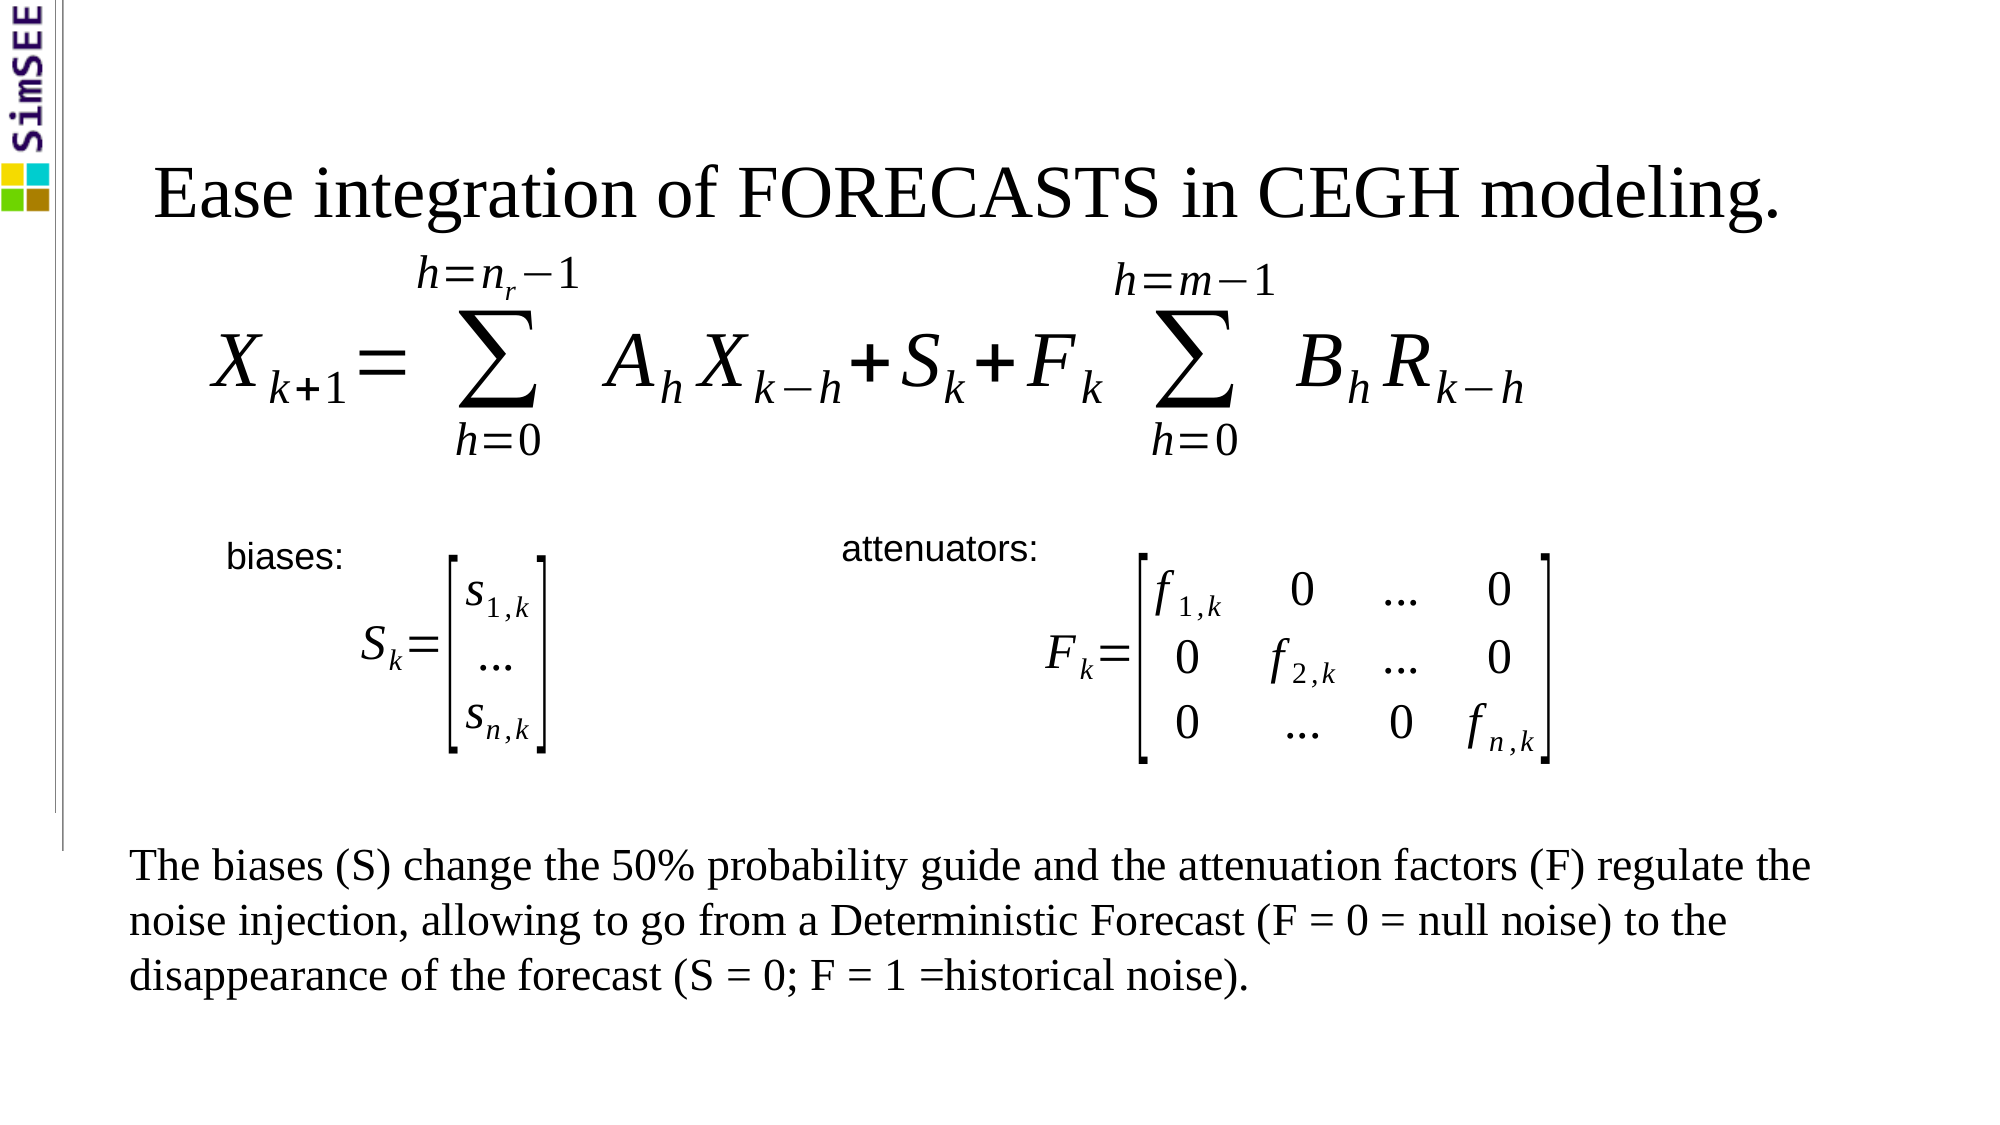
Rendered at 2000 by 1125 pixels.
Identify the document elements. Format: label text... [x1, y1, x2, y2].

title Ease integration of FORECASTS in CEGH modeling. [35, 86, 1902, 288]
chart [199, 246, 1531, 467]
list The biases (S) change the 50% probability guide and the attenuation factors (F) regulate the noise injection, allowing to go from a Deterministic Forecast (F = 0 = null noise) to the disappearance of the forecast (S = 0; F = 1 =historical noise). [59, 826, 1888, 1016]
chart [1035, 551, 1560, 768]
picture [0, 5, 52, 154]
chart [352, 551, 556, 756]
text_box attenuators: [826, 519, 1087, 586]
text_box biases: [211, 528, 401, 586]
picture [0, 162, 35, 213]
